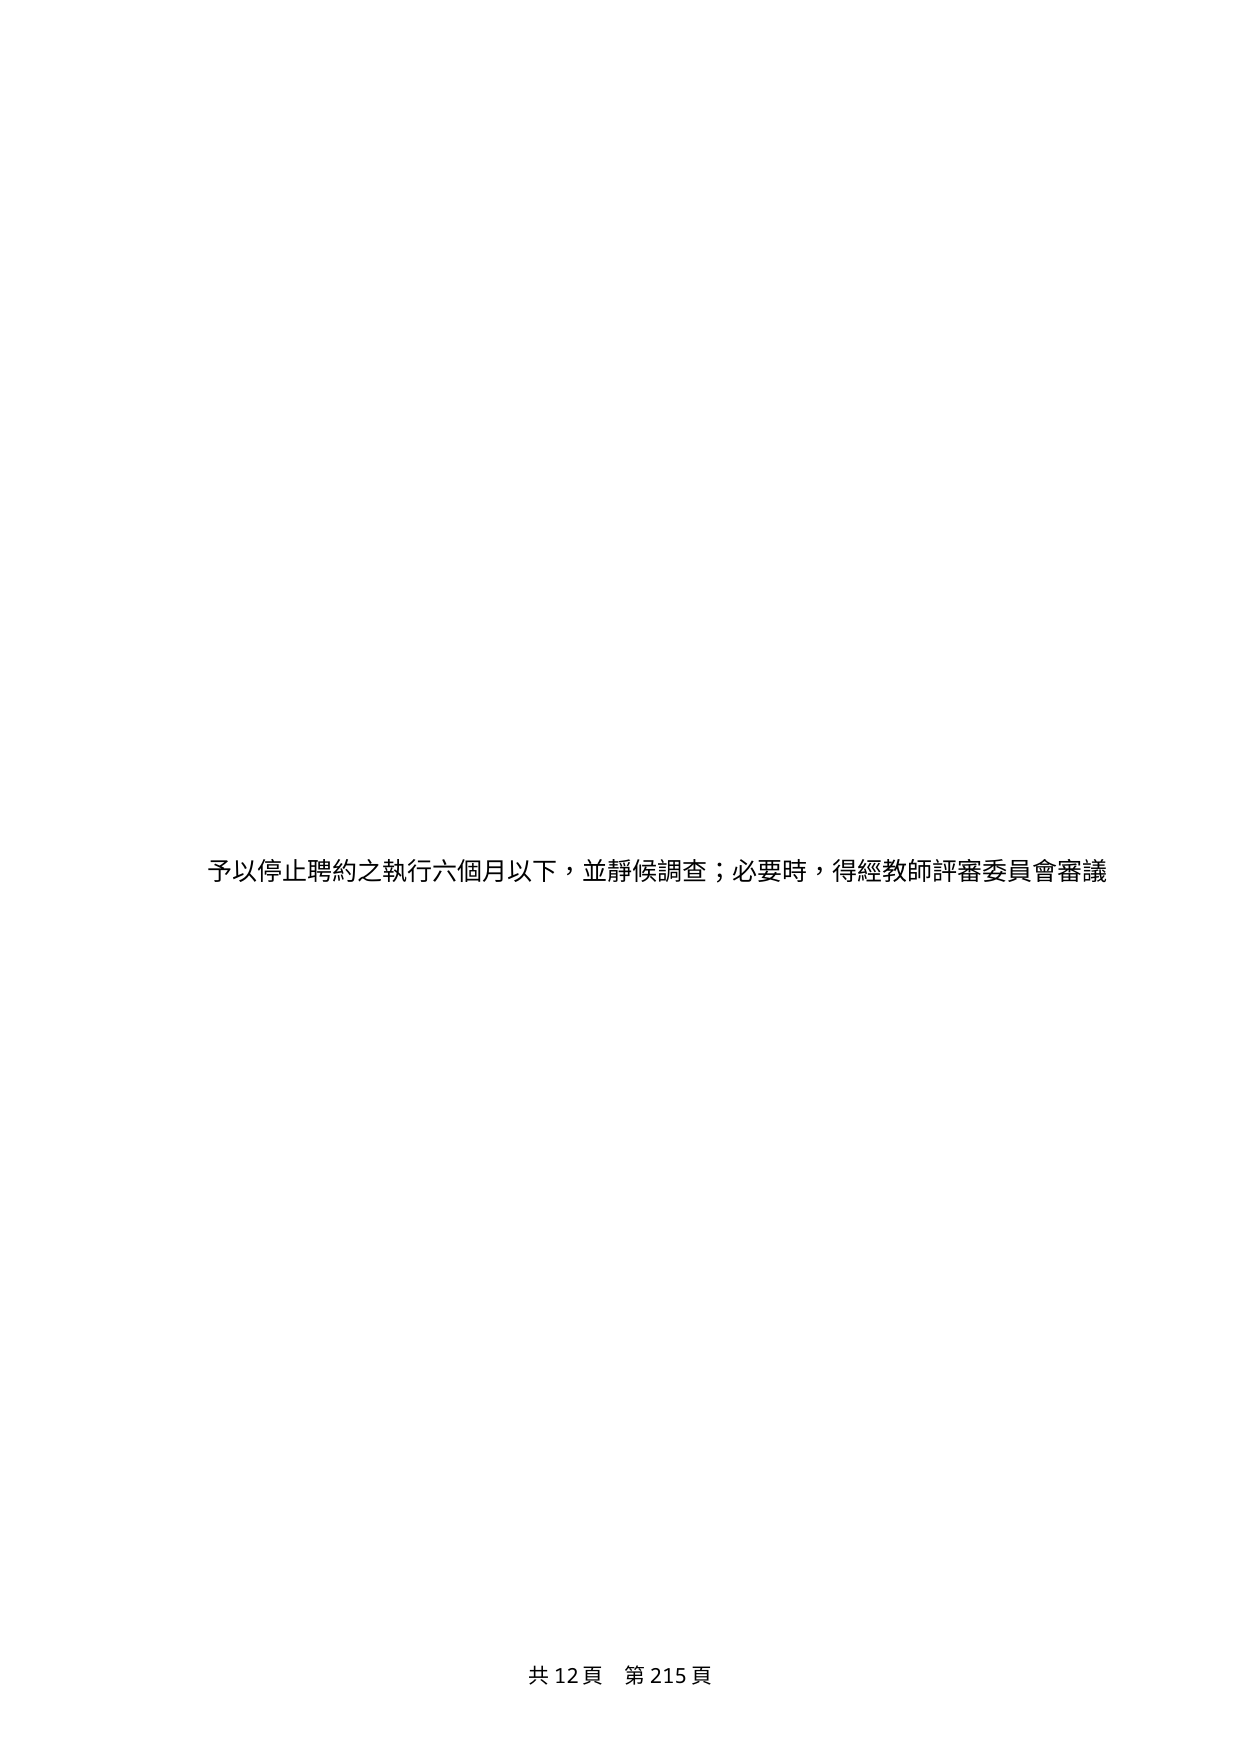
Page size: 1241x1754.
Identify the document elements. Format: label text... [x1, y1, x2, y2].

text 予以停止聘約之執行六個月以下，並靜候調查；必要時，得經教師評審委員會審議 [118, 828, 1122, 891]
